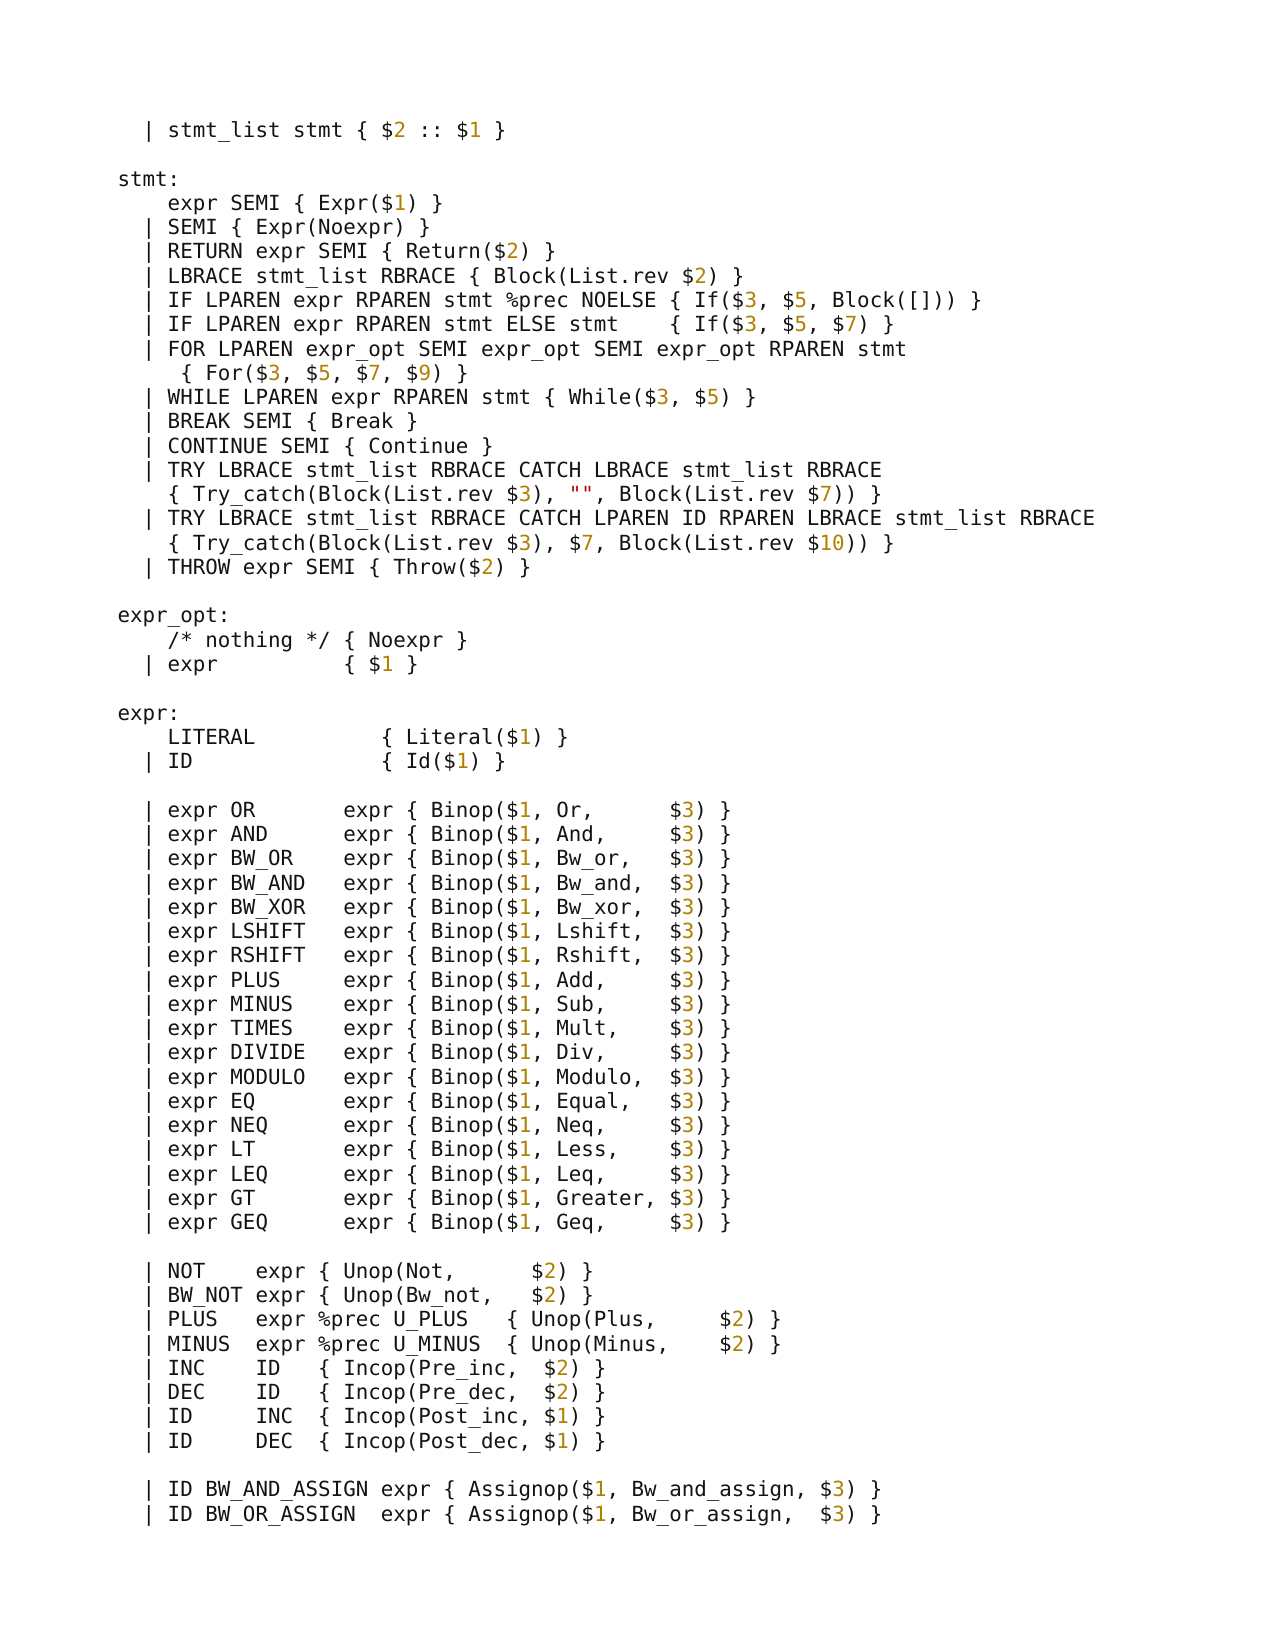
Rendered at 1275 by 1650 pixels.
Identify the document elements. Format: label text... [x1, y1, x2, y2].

text { Try_catch(Block(List.rev $3), "", Block(List.rev $7)) } [117, 482, 1157, 506]
text | expr BW_AND expr { Binop($1, Bw_and, $3) } [117, 871, 1157, 895]
text | THROW expr SEMI { Throw($2) } [117, 555, 1157, 579]
text | expr NEQ expr { Binop($1, Neq, $3) } [117, 1113, 1157, 1137]
text | expr LSHIFT expr { Binop($1, Lshift, $3) } [117, 919, 1157, 943]
text | expr DIVIDE expr { Binop($1, Div, $3) } [117, 1040, 1157, 1065]
text | ID BW_AND_ASSIGN expr { Assignop($1, Bw_and_assign, $3) } [117, 1477, 1157, 1502]
text | LBRACE stmt_list RBRACE { Block(List.rev $2) } [117, 264, 1157, 288]
text | ID DEC { Incop(Post_dec, $1) } [117, 1429, 1157, 1453]
text { Try_catch(Block(List.rev $3), $7, Block(List.rev $10)) } [117, 531, 1157, 555]
text | expr LEQ expr { Binop($1, Leq, $3) } [117, 1162, 1157, 1186]
text | expr GEQ expr { Binop($1, Geq, $3) } [117, 1210, 1157, 1234]
text expr SEMI { Expr($1) } [117, 191, 1157, 215]
text LITERAL { Literal($1) } [117, 725, 1157, 749]
text | expr LT expr { Binop($1, Less, $3) } [117, 1137, 1157, 1162]
text | expr BW_OR expr { Binop($1, Bw_or, $3) } [117, 846, 1157, 871]
text | expr TIMES expr { Binop($1, Mult, $3) } [117, 1016, 1157, 1040]
text | expr BW_XOR expr { Binop($1, Bw_xor, $3) } [117, 895, 1157, 919]
text | FOR LPAREN expr_opt SEMI expr_opt SEMI expr_opt RPAREN stmt [117, 337, 1157, 361]
text | BREAK SEMI { Break } [117, 409, 1157, 434]
text | expr GT expr { Binop($1, Greater, $3) } [117, 1186, 1157, 1210]
text | MINUS expr %prec U_MINUS { Unop(Minus, $2) } [117, 1332, 1157, 1356]
text | PLUS expr %prec U_PLUS { Unop(Plus, $2) } [117, 1307, 1157, 1332]
text | IF LPAREN expr RPAREN stmt %prec NOELSE { If($3, $5, Block([])) } [117, 288, 1157, 312]
text expr_opt: [117, 603, 1157, 628]
text stmt: [117, 167, 1157, 191]
text | DEC ID { Incop(Pre_dec, $2) } [117, 1380, 1157, 1404]
text | expr EQ expr { Binop($1, Equal, $3) } [117, 1089, 1157, 1113]
text | NOT expr { Unop(Not, $2) } [117, 1259, 1157, 1283]
text expr: [117, 701, 1157, 725]
text | RETURN expr SEMI { Return($2) } [117, 239, 1157, 264]
text | expr MODULO expr { Binop($1, Modulo, $3) } [117, 1065, 1157, 1089]
text | ID BW_OR_ASSIGN expr { Assignop($1, Bw_or_assign, $3) } [117, 1502, 1157, 1526]
text | ID { Id($1) } [117, 749, 1157, 773]
text | TRY LBRACE stmt_list RBRACE CATCH LBRACE stmt_list RBRACE [117, 458, 1157, 482]
text | expr { $1 } [117, 652, 1157, 676]
text | ID INC { Incop(Post_inc, $1) } [117, 1404, 1157, 1429]
text | BW_NOT expr { Unop(Bw_not, $2) } [117, 1283, 1157, 1307]
text | INC ID { Incop(Pre_inc, $2) } [117, 1356, 1157, 1380]
text { For($3, $5, $7, $9) } [117, 361, 1157, 385]
text | expr OR expr { Binop($1, Or, $3) } [117, 798, 1157, 822]
text | TRY LBRACE stmt_list RBRACE CATCH LPAREN ID RPAREN LBRACE stmt_list RBRACE [117, 506, 1157, 531]
text | expr AND expr { Binop($1, And, $3) } [117, 822, 1157, 846]
text | WHILE LPAREN expr RPAREN stmt { While($3, $5) } [117, 385, 1157, 409]
text | SEMI { Expr(Noexpr) } [117, 215, 1157, 239]
text | expr PLUS expr { Binop($1, Add, $3) } [117, 968, 1157, 992]
text | expr RSHIFT expr { Binop($1, Rshift, $3) } [117, 943, 1157, 968]
text /* nothing */ { Noexpr } [117, 628, 1157, 652]
text | IF LPAREN expr RPAREN stmt ELSE stmt { If($3, $5, $7) } [117, 312, 1157, 337]
text | CONTINUE SEMI { Continue } [117, 434, 1157, 458]
text | stmt_list stmt { $2 :: $1 } [117, 118, 1157, 142]
text | expr MINUS expr { Binop($1, Sub, $3) } [117, 992, 1157, 1016]
